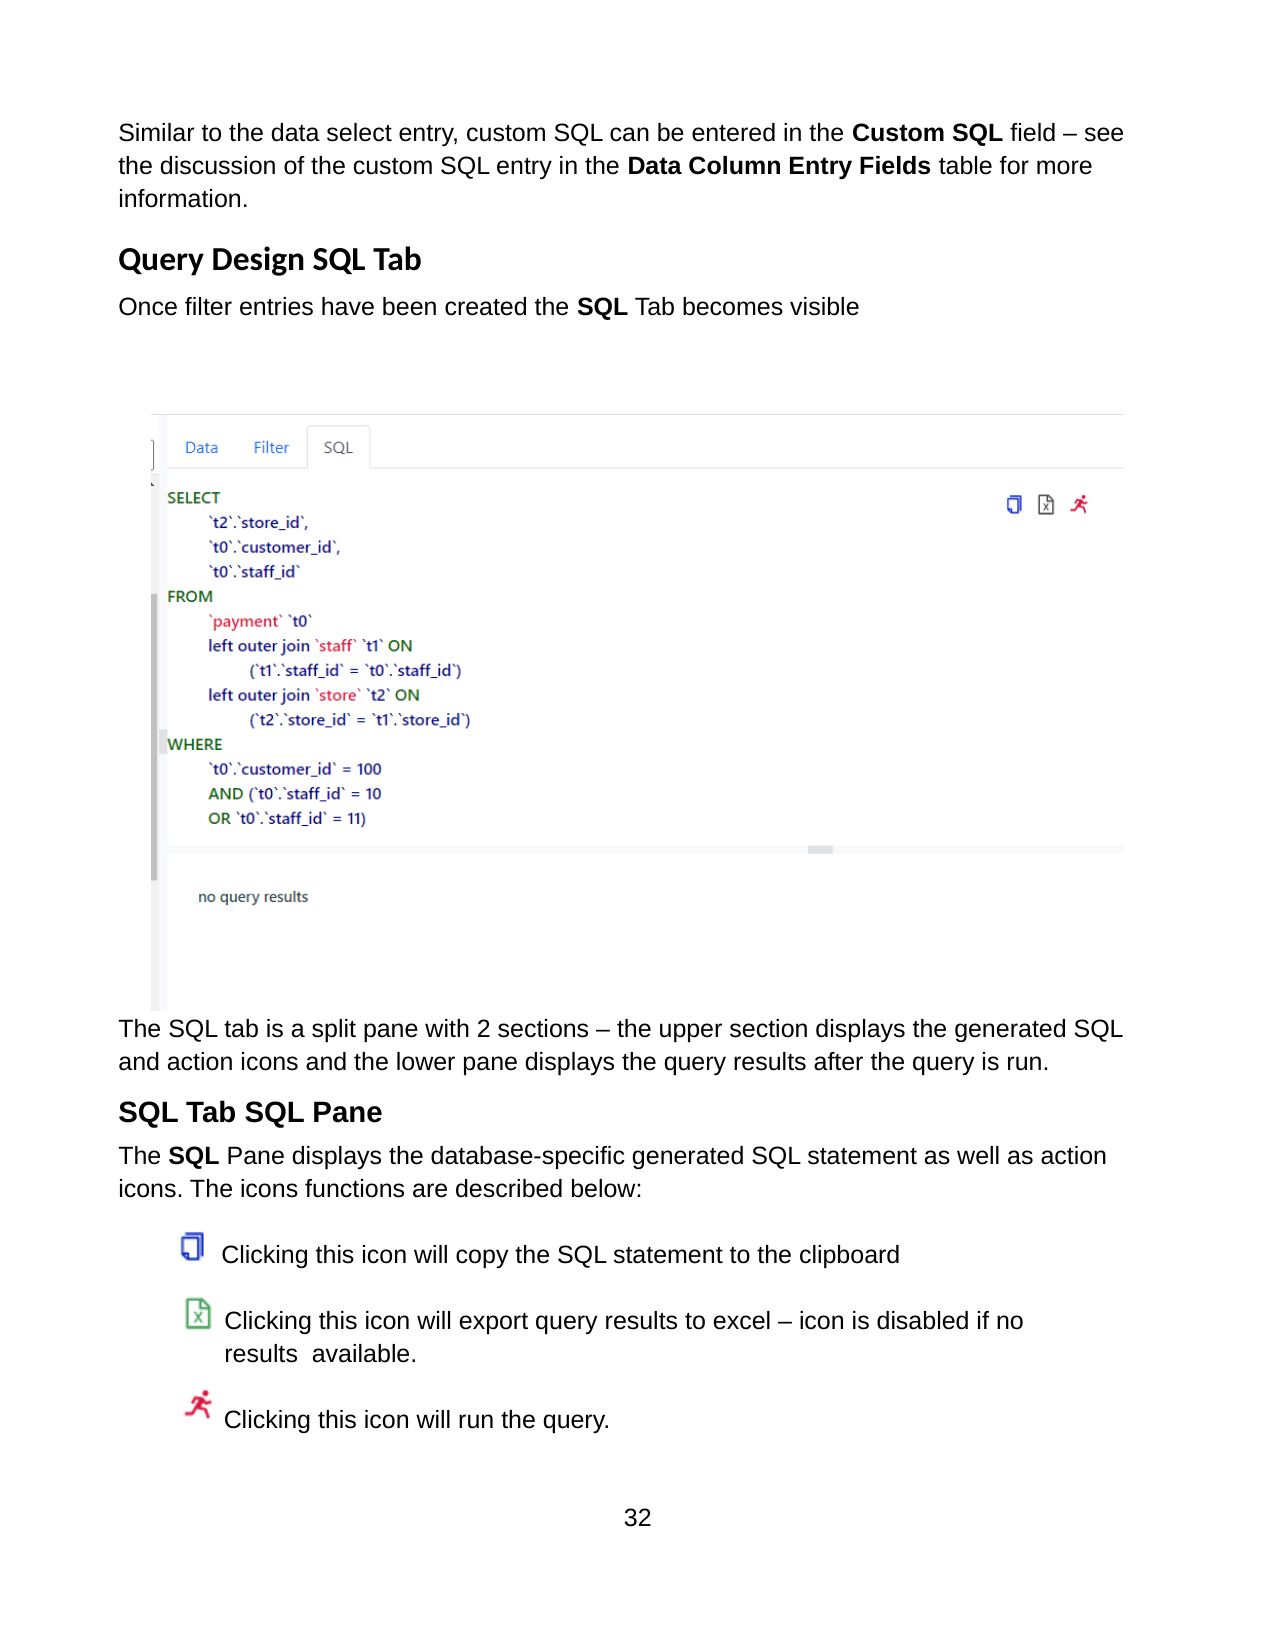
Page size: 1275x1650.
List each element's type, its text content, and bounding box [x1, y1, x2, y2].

text The SQL tab is a split pane with 2 sections – the upper section displays the generated SQL and action icons and the lower pane displays the query results after the query is run. [118, 1011, 1157, 1076]
text Clicking this icon will copy the SQL statement to the clipboard [214, 1240, 1157, 1269]
picture [173, 1378, 224, 1434]
text results available. [118, 1339, 1157, 1368]
text Clicking this icon will export query results to excel – icon is disabled if no [218, 1306, 1157, 1335]
text Similar to the data select entry, custom SQL can be entered in the Custom SQL field – see the discussion of the custom SQL entry in the Data Column Entry Fields table for more information. [118, 118, 1157, 213]
text Once filter entries have been created the SQL Tab becomes visible [118, 291, 1157, 320]
subtitle SQL Tab SQL Pane [118, 1095, 1157, 1129]
text [118, 1405, 173, 1434]
text The SQL Pane displays the database-specific generated SQL statement as well as action icons. The icons functions are described below: [118, 1141, 1157, 1203]
picture [176, 1282, 218, 1350]
text [118, 1306, 176, 1335]
text Clicking this icon will run the query. [224, 1405, 1157, 1434]
text [118, 1240, 167, 1269]
subtitle Query Design SQL Tab [118, 238, 1157, 279]
picture [167, 1223, 214, 1272]
picture [151, 413, 1124, 1011]
